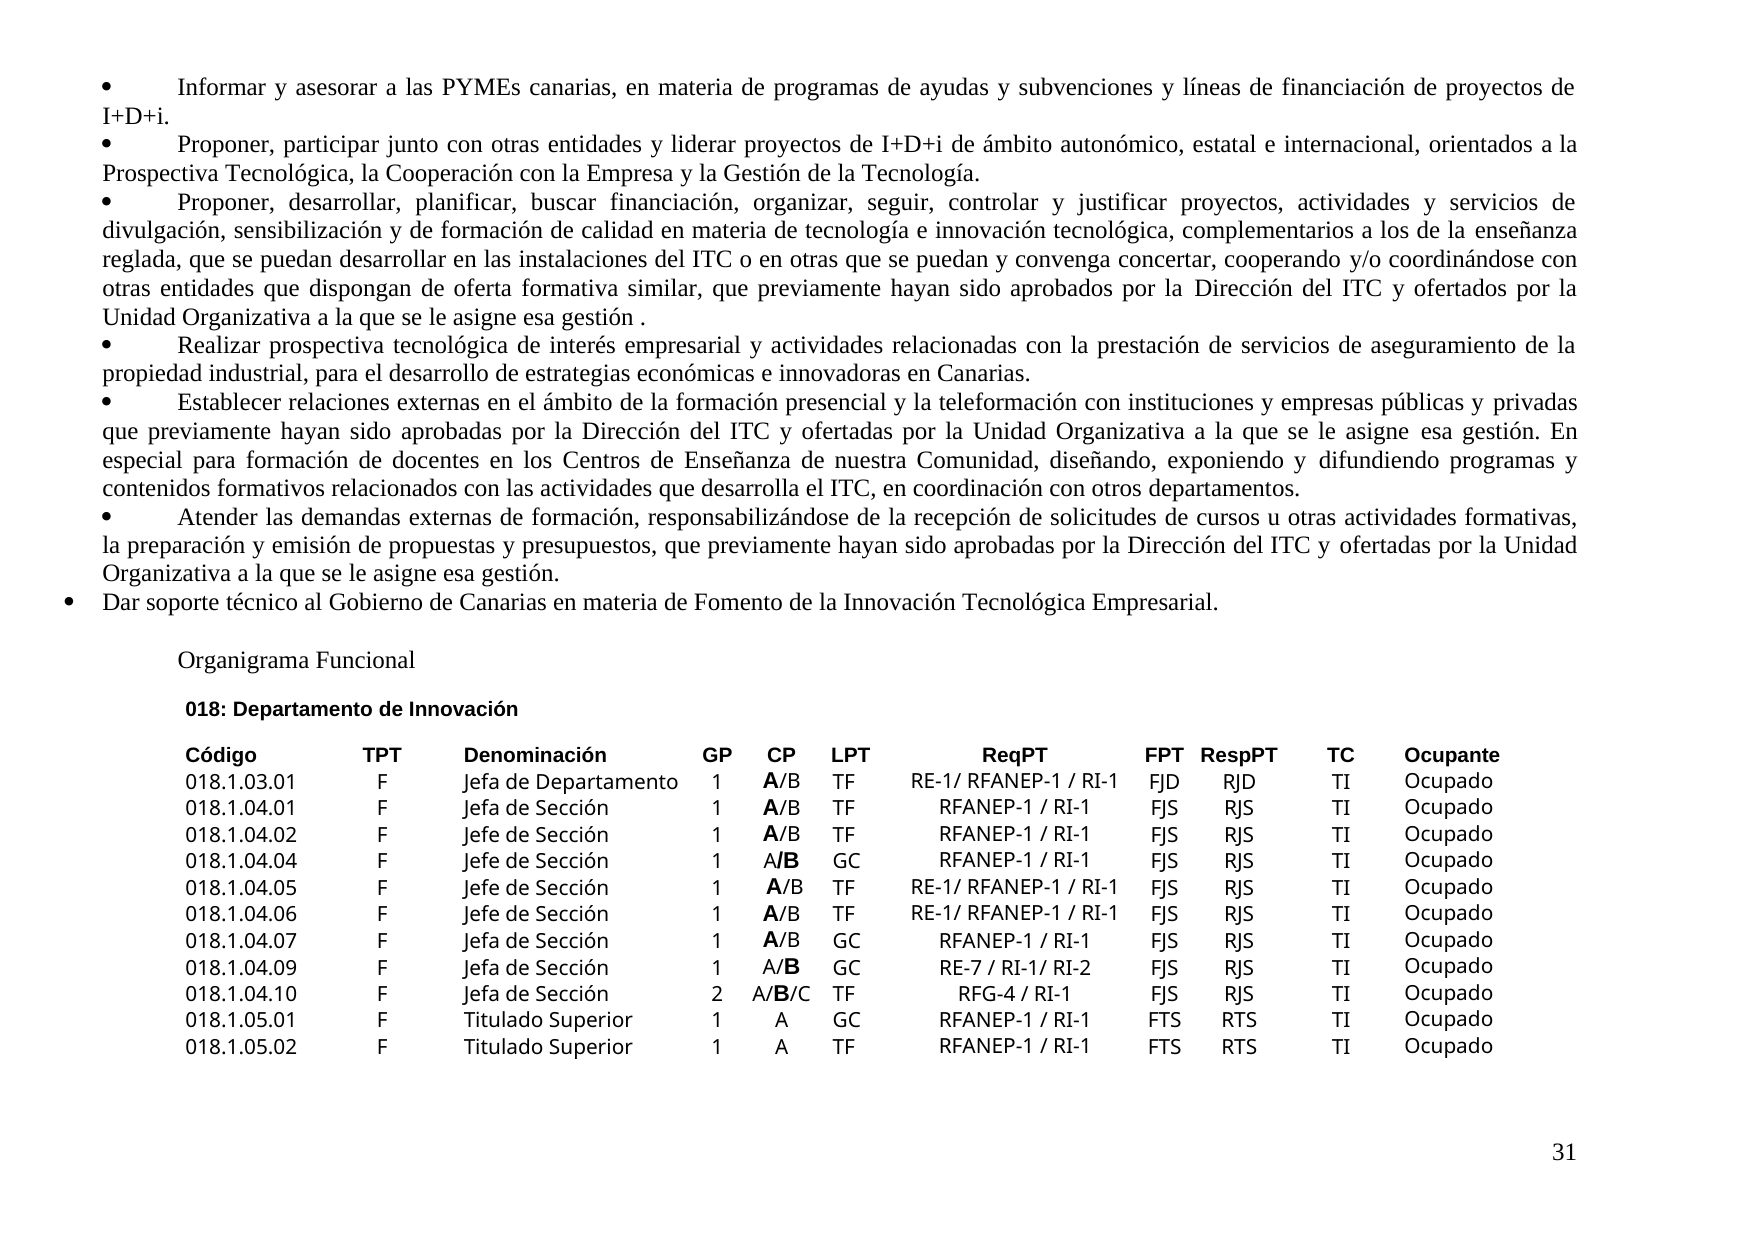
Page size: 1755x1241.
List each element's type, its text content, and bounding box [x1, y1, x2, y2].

table_cell RJS [1193, 928, 1303, 955]
table_cell Ocupado [1381, 1008, 1522, 1034]
table_cell 018.1.03.01 [164, 769, 329, 796]
table_cell Ocupado [1381, 822, 1522, 849]
table_cell F [329, 822, 432, 849]
table_cell 018.1.04.06 [164, 902, 329, 928]
table_cell Ocupado [1381, 875, 1522, 902]
table_cell Ocupante [1381, 734, 1522, 769]
table_cell TI [1303, 902, 1381, 928]
table_cell F [329, 955, 432, 981]
table_cell TI [1303, 849, 1381, 875]
table_cell TI [1303, 1008, 1381, 1034]
table_cell Jefa de Sección [433, 981, 686, 1008]
table_cell TI [1303, 875, 1381, 902]
table_cell 1 [686, 1008, 742, 1034]
table_cell TF [820, 822, 888, 849]
table_cell TI [1303, 981, 1381, 1008]
table_cell Jefa de Sección [433, 796, 686, 822]
table_cell A/B [743, 875, 820, 902]
table_cell RFANEP-1 / RI-1 [888, 1034, 1135, 1061]
table_cell TI [1303, 1034, 1381, 1061]
table_cell 018.1.04.01 [164, 796, 329, 822]
table_cell 1 [686, 822, 742, 849]
table_cell F [329, 1034, 432, 1061]
list Proponer, desarrollar, planificar, buscar financiación, organizar, seguir, controlar y justificar proyectos, actividades y servicios de divulgación, sensibilización y de formación de calidad en materia de tecnología e innovación tecnológica, complementarios a los de la enseñanza reglada, que se puedan desarrollar en las instalaciones del ITC o en otras que se puedan y convenga concertar, cooperando y/o coordinándose con otras entidades que dispongan de oferta formativa similar, que previamente hayan sido aprobados por la Dirección del ITC y ofertados por la Unidad Organizativa a la que se le asigne esa gestión . [102, 187, 1577, 331]
table_cell Jefa de Departamento [433, 769, 686, 796]
table_cell GC [820, 955, 888, 981]
table_cell TF [820, 796, 888, 822]
table_cell TF [820, 875, 888, 902]
list Proponer, participar junto con otras entidades y liderar proyectos de I+D+i de ámbito autonómico, estatal e internacional, orientados a la Prospectiva Tecnológica, la Cooperación con la Empresa y la Gestión de la Tecnología. [102, 130, 1577, 187]
table_cell TI [1303, 796, 1381, 822]
table_cell GC [820, 1008, 888, 1034]
table_cell A/B [743, 902, 820, 928]
table_cell RTS [1193, 1034, 1303, 1061]
table_cell A/B [743, 769, 820, 796]
table_cell RE-1/ RFANEP-1 / RI-1 [888, 875, 1135, 902]
table_cell F [329, 981, 432, 1008]
table_cell Jefa de Sección [433, 928, 686, 955]
table_cell TPT [329, 734, 432, 769]
table_cell A [743, 1034, 820, 1061]
table_cell 018.1.04.10 [164, 981, 329, 1008]
table_cell TC [1303, 734, 1381, 769]
table_cell 1 [686, 902, 742, 928]
table_cell RFANEP-1 / RI-1 [888, 1008, 1135, 1034]
table_cell Titulado Superior [433, 1008, 686, 1034]
table_cell 018.1.04.07 [164, 928, 329, 955]
table_cell FJD [1135, 769, 1193, 796]
table_cell GC [820, 928, 888, 955]
table_cell Ocupado [1381, 769, 1522, 796]
table_cell FJS [1135, 902, 1193, 928]
table_cell FJS [1135, 796, 1193, 822]
table_cell Jefe de Sección [433, 875, 686, 902]
table_cell ReqPT [888, 734, 1135, 769]
table_cell RJD [1193, 769, 1303, 796]
table_cell 1 [686, 849, 742, 875]
table_cell RJS [1193, 849, 1303, 875]
table_cell GP [686, 734, 742, 769]
table_cell Ocupado [1381, 849, 1522, 875]
table_cell TF [820, 769, 888, 796]
table_cell 1 [686, 1034, 742, 1061]
table_cell FJS [1135, 822, 1193, 849]
table_cell RTS [1193, 1008, 1303, 1034]
text Organigrama Funcional [177, 645, 1600, 673]
table_cell RE-7 / RI-1/ RI-2 [888, 955, 1135, 981]
table_cell Jefe de Sección [433, 822, 686, 849]
table_cell RE-1/ RFANEP-1 / RI-1 [888, 902, 1135, 928]
table_cell 018.1.04.05 [164, 875, 329, 902]
table_cell F [329, 902, 432, 928]
table_cell F [329, 875, 432, 902]
table_cell RJS [1193, 796, 1303, 822]
table_cell TI [1303, 822, 1381, 849]
table_cell 1 [686, 875, 742, 902]
table_cell Ocupado [1381, 902, 1522, 928]
table_cell 1 [686, 769, 742, 796]
table_cell A/B/C [743, 981, 820, 1008]
table_cell FPT [1135, 734, 1193, 769]
table_cell RJS [1193, 875, 1303, 902]
table_cell Ocupado [1381, 796, 1522, 822]
table_cell RFANEP-1 / RI-1 [888, 822, 1135, 849]
table_cell 018.1.05.02 [164, 1034, 329, 1061]
table_cell A/B [743, 928, 820, 955]
table_cell RE-1/ RFANEP-1 / RI-1 [888, 769, 1135, 796]
table_cell TI [1303, 769, 1381, 796]
list Dar soporte técnico al Gobierno de Canarias en materia de Fomento de la Innovación Tecnológica Empresarial. [64, 587, 1600, 616]
table_cell Jefe de Sección [433, 902, 686, 928]
table_cell RJS [1193, 955, 1303, 981]
table_cell RespPT [1193, 734, 1303, 769]
list Establecer relaciones externas en el ámbito de la formación presencial y la teleformación con instituciones y empresas públicas y privadas que previamente hayan sido aprobadas por la Dirección del ITC y ofertadas por la Unidad Organizativa a la que se le asigne esa gestión. En especial para formación de docentes en los Centros de Enseñanza de nuestra Comunidad, diseñando, exponiendo y difundiendo programas y contenidos formativos relacionados con las actividades que desarrolla el ITC, en coordinación con otros departamentos. [102, 387, 1578, 502]
table_cell FJS [1135, 928, 1193, 955]
table_cell RFG-4 / RI-1 [888, 981, 1135, 1008]
table_cell Ocupado [1381, 955, 1522, 981]
list Atender las demandas externas de formación, responsabilizándose de la recepción de solicitudes de cursos u otras actividades formativas, la preparación y emisión de propuestas y presupuestos, que previamente hayan sido aprobadas por la Dirección del ITC y ofertadas por la Unidad Organizativa a la que se le asigne esa gestión. [102, 502, 1577, 587]
table_cell A [743, 1008, 820, 1034]
list Informar y asesorar a las PYMEs canarias, en materia de programas de ayudas y subvenciones y líneas de financiación de proyectos de I+D+i. [102, 72, 1577, 130]
table_cell F [329, 796, 432, 822]
table_cell LPT [820, 734, 888, 769]
table_cell Jefa de Sección [433, 955, 686, 981]
table_cell 1 [686, 928, 742, 955]
table_cell 018.1.05.01 [164, 1008, 329, 1034]
table_header 018: Departamento de Innovación [164, 698, 1522, 733]
table_cell F [329, 849, 432, 875]
table_cell FJS [1135, 875, 1193, 902]
table_cell F [329, 928, 432, 955]
table_cell FJS [1135, 849, 1193, 875]
table_cell A/B [743, 955, 820, 981]
table_cell 018.1.04.02 [164, 822, 329, 849]
table_cell TF [820, 1034, 888, 1061]
table_cell TI [1303, 928, 1381, 955]
table_cell 018.1.04.09 [164, 955, 329, 981]
table_cell Código [164, 734, 329, 769]
table_cell Denominación [433, 734, 686, 769]
table_cell TI [1303, 955, 1381, 981]
table_cell GC [820, 849, 888, 875]
table_cell Jefe de Sección [433, 849, 686, 875]
table_cell 2 [686, 981, 742, 1008]
table_cell FJS [1135, 981, 1193, 1008]
table_cell F [329, 769, 432, 796]
table_cell RFANEP-1 / RI-1 [888, 928, 1135, 955]
table_cell 018.1.04.04 [164, 849, 329, 875]
table_cell TF [820, 981, 888, 1008]
table_cell A/B [743, 849, 820, 875]
table_cell FJS [1135, 955, 1193, 981]
table_cell RFANEP-1 / RI-1 [888, 849, 1135, 875]
table_cell FTS [1135, 1034, 1193, 1061]
table_cell Ocupado [1381, 981, 1522, 1008]
table_cell 1 [686, 796, 742, 822]
list Realizar prospectiva tecnológica de interés empresarial y actividades relacionadas con la prestación de servicios de aseguramiento de la propiedad industrial, para el desarrollo de estrategias económicas e innovadoras en Canarias. [102, 331, 1577, 387]
table_cell 1 [686, 955, 742, 981]
table_cell A/B [743, 822, 820, 849]
table_cell RFANEP-1 / RI-1 [888, 796, 1135, 822]
table_cell TF [820, 902, 888, 928]
table_cell RJS [1193, 822, 1303, 849]
table_cell F [329, 1008, 432, 1034]
table_cell Titulado Superior [433, 1034, 686, 1061]
table_cell CP [743, 734, 820, 769]
table_cell A/B [743, 796, 820, 822]
table_cell Ocupado [1381, 928, 1522, 955]
table_cell Ocupado [1381, 1034, 1522, 1061]
table_cell FTS [1135, 1008, 1193, 1034]
table_cell RJS [1193, 981, 1303, 1008]
table_cell RJS [1193, 902, 1303, 928]
